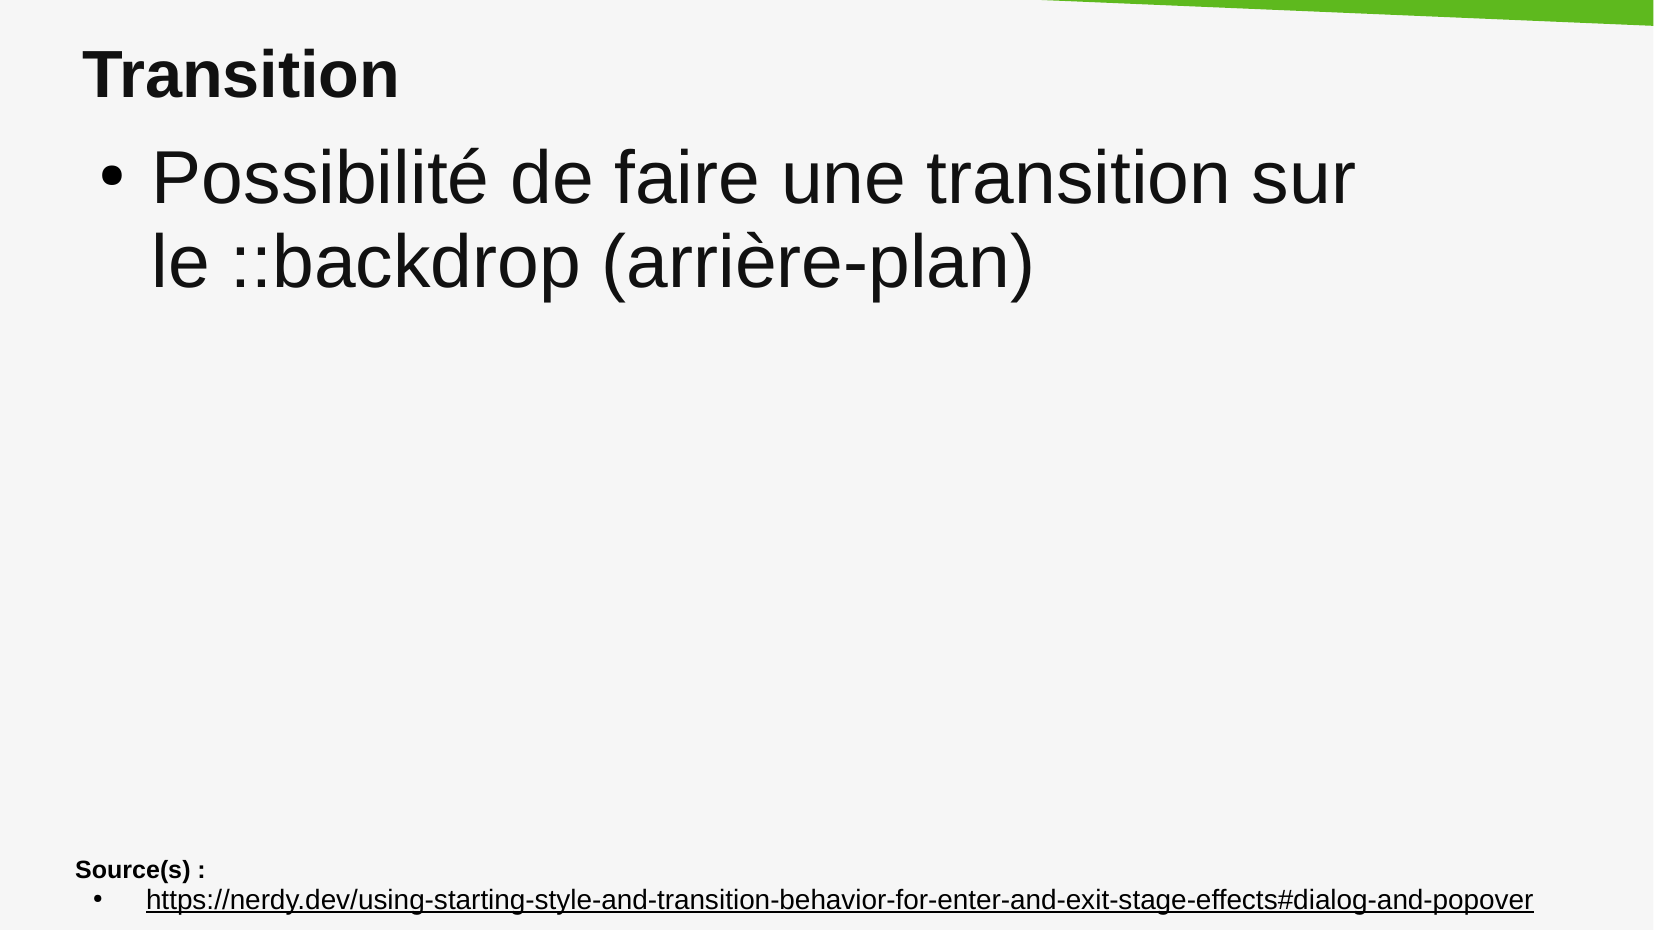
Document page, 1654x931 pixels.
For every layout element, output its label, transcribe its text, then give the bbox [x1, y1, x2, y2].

text_box Source(s) : https://nerdy.dev/using-starting-style-and-transition-behavior-for-enter-and-exit-stage-effects#dialog-and-popover [60, 809, 1595, 923]
list Possibilité de faire une transition sur le ::backdrop (arrière-plan) [80, 135, 1620, 355]
text_box [1041, 0, 1654, 26]
title Transition [82, 37, 1571, 114]
